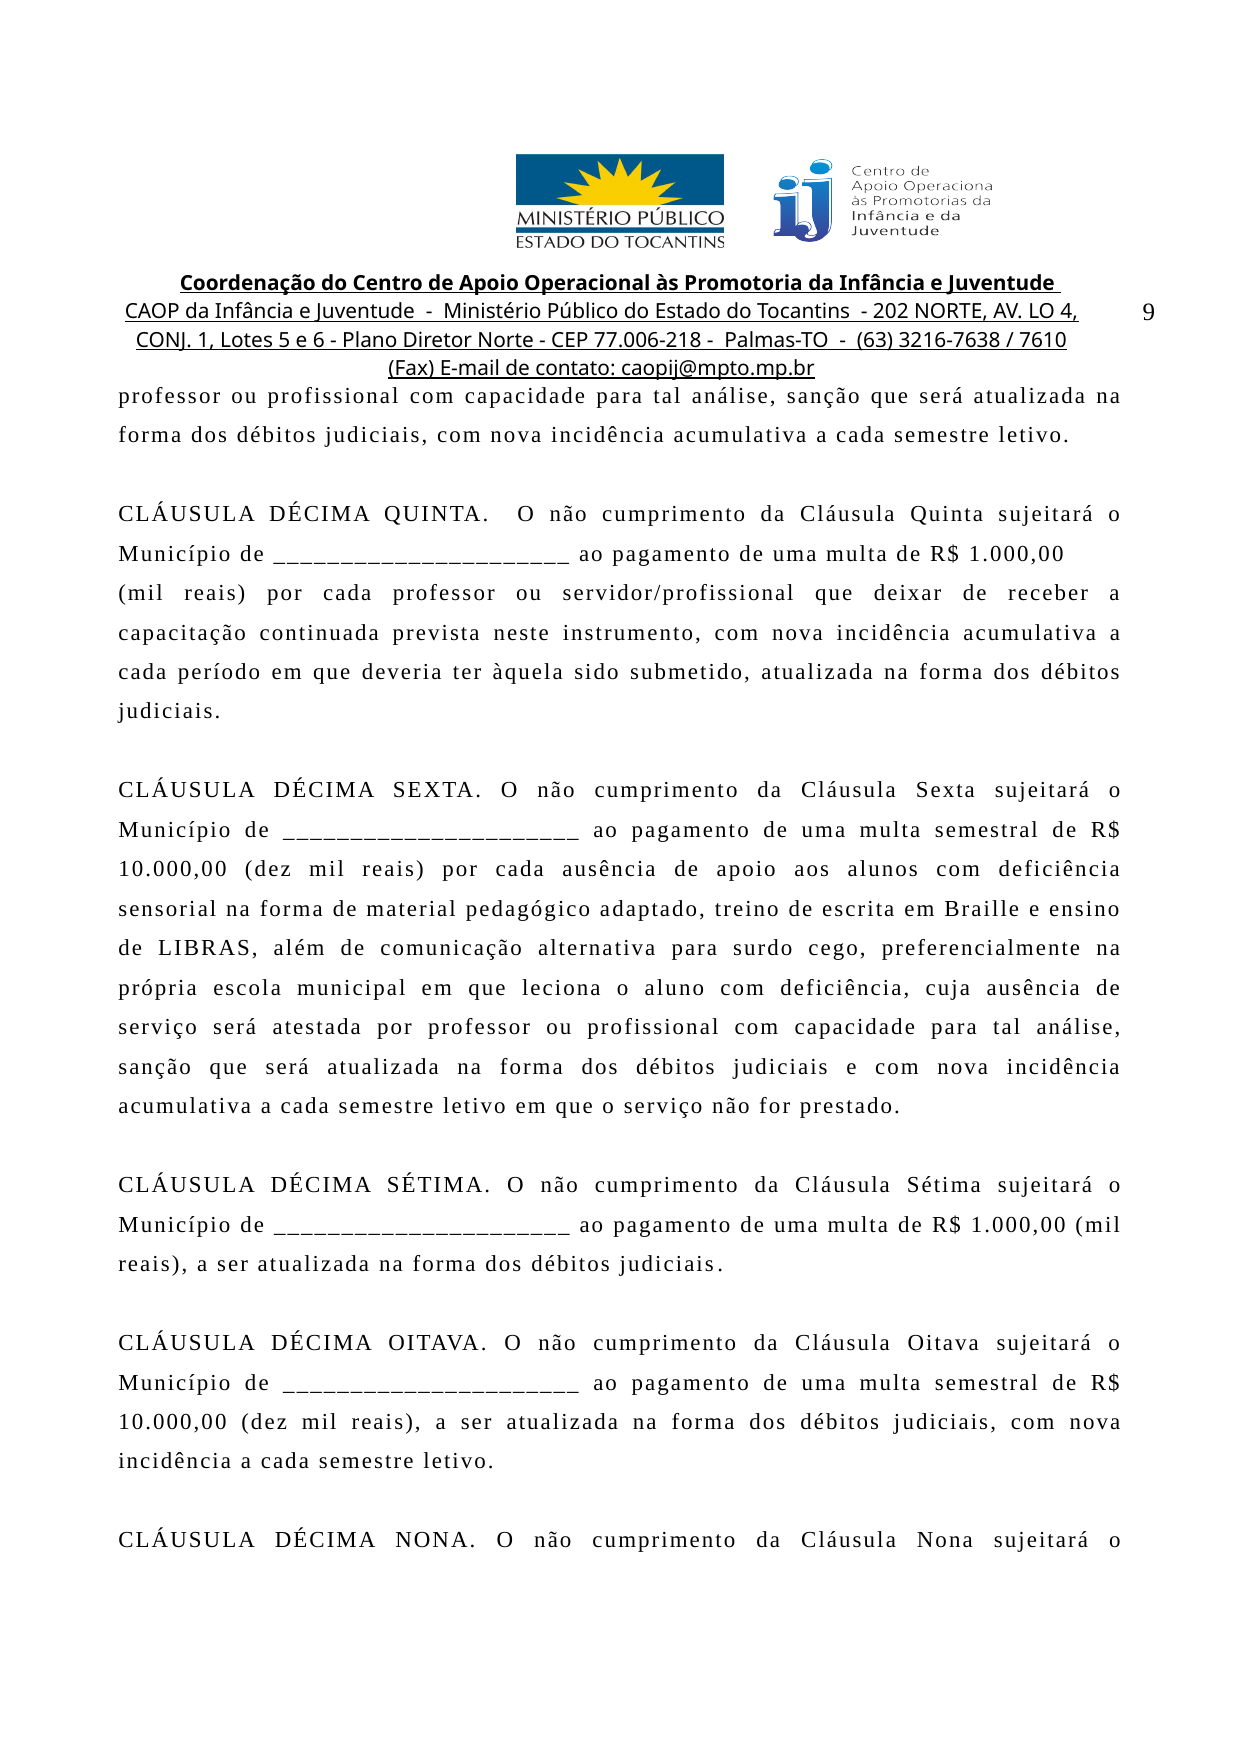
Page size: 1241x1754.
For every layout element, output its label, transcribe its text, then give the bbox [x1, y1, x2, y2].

picture [516, 154, 725, 248]
text CLÁUSULA DÉCIMA SÉTIMA. O não cumprimento da Cláusula Sétima sujeitará o Município de ______________________ ao pagamento de uma multa de R$ 1.000,00 (mil reais), a ser atualizada na forma dos débitos judiciais. [118, 1171, 1122, 1277]
text (mil reais) por cada professor ou servidor/profissional que deixar de receber a capacitação continuada prevista neste instrumento, com nova incidência acumulativa a cada período em que deveria ter àquela sido submetido, atualizada na forma dos débitos judiciais. [118, 579, 1122, 724]
text CLÁUSULA DÉCIMA OITAVA. O não cumprimento da Cláusula Oitava sujeitará o Município de ______________________ ao pagamento de uma multa semestral de R$ 10.000,00 (dez mil reais), a ser atualizada na forma dos débitos judiciais, com nova incidência a cada semestre letivo. [118, 1329, 1122, 1474]
text CLÁUSULA DÉCIMA QUINTA. O não cumprimento da Cláusula Quinta sujeitará o Município de ______________________ ao pagamento de uma multa de R$ 1.000,00 [118, 500, 1122, 566]
text CLÁUSULA DÉCIMA NONA. O não cumprimento da Cláusula Nona sujeitará o [118, 1527, 1122, 1553]
text professor ou profissional com capacidade para tal análise, sanção que será atualizada na forma dos débitos judiciais, com nova incidência acumulativa a cada semestre letivo. [118, 382, 1122, 447]
text CLÁUSULA DÉCIMA SEXTA. O não cumprimento da Cláusula Sexta sujeitará o Município de ______________________ ao pagamento de uma multa semestral de R$ 10.000,00 (dez mil reais) por cada ausência de apoio aos alunos com deficiência sensorial na forma de material pedagógico adaptado, treino de escrita em Braille e ensino de LIBRAS, além de comunicação alternativa para surdo cego, preferencialmente na própria escola municipal em que leciona o aluno com deficiência, cuja ausência de serviço será atestada por professor ou profissional com capacidade para tal análise, sanção que será atualizada na forma dos débitos judiciais e com nova incidência acumulativa a cada semestre letivo em que o serviço não for prestado. [118, 776, 1122, 1119]
picture [773, 159, 995, 242]
